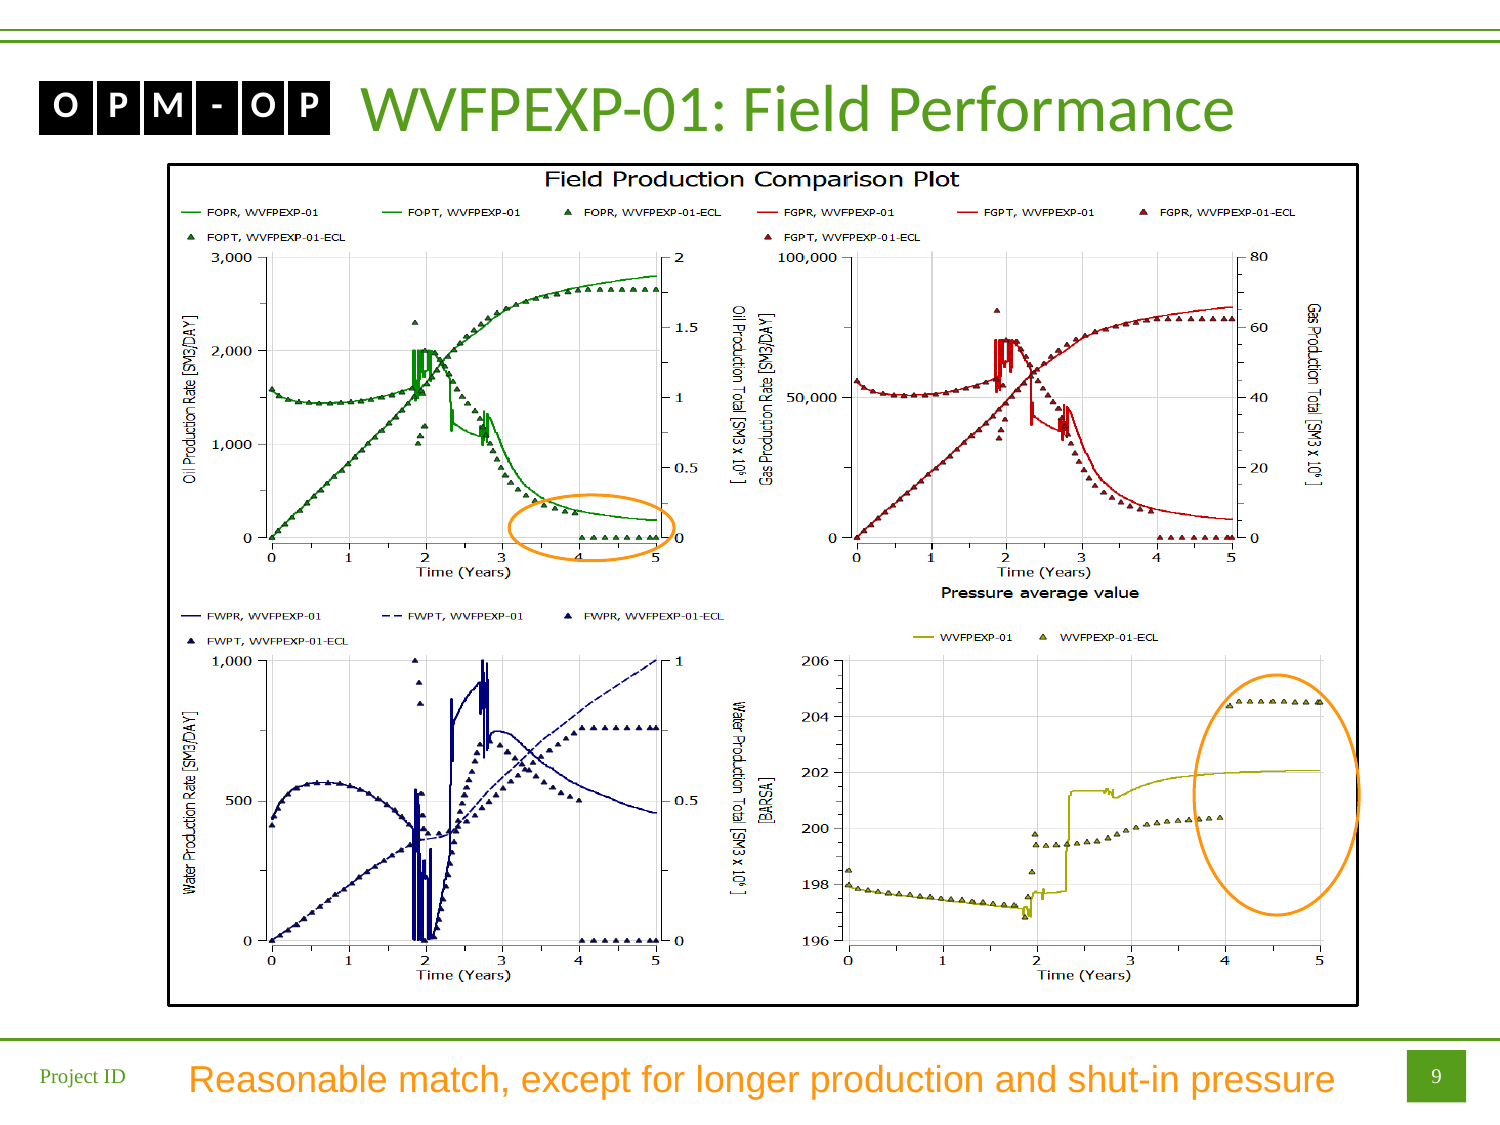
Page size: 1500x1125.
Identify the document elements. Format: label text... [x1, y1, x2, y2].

picture [169, 165, 1356, 1004]
title WVFPEXP-01: Field Performance [360, 77, 1425, 153]
text_box Reasonable match, except for longer production and shut-in pressure [147, 1051, 1378, 1109]
picture [1196, 677, 1356, 913]
